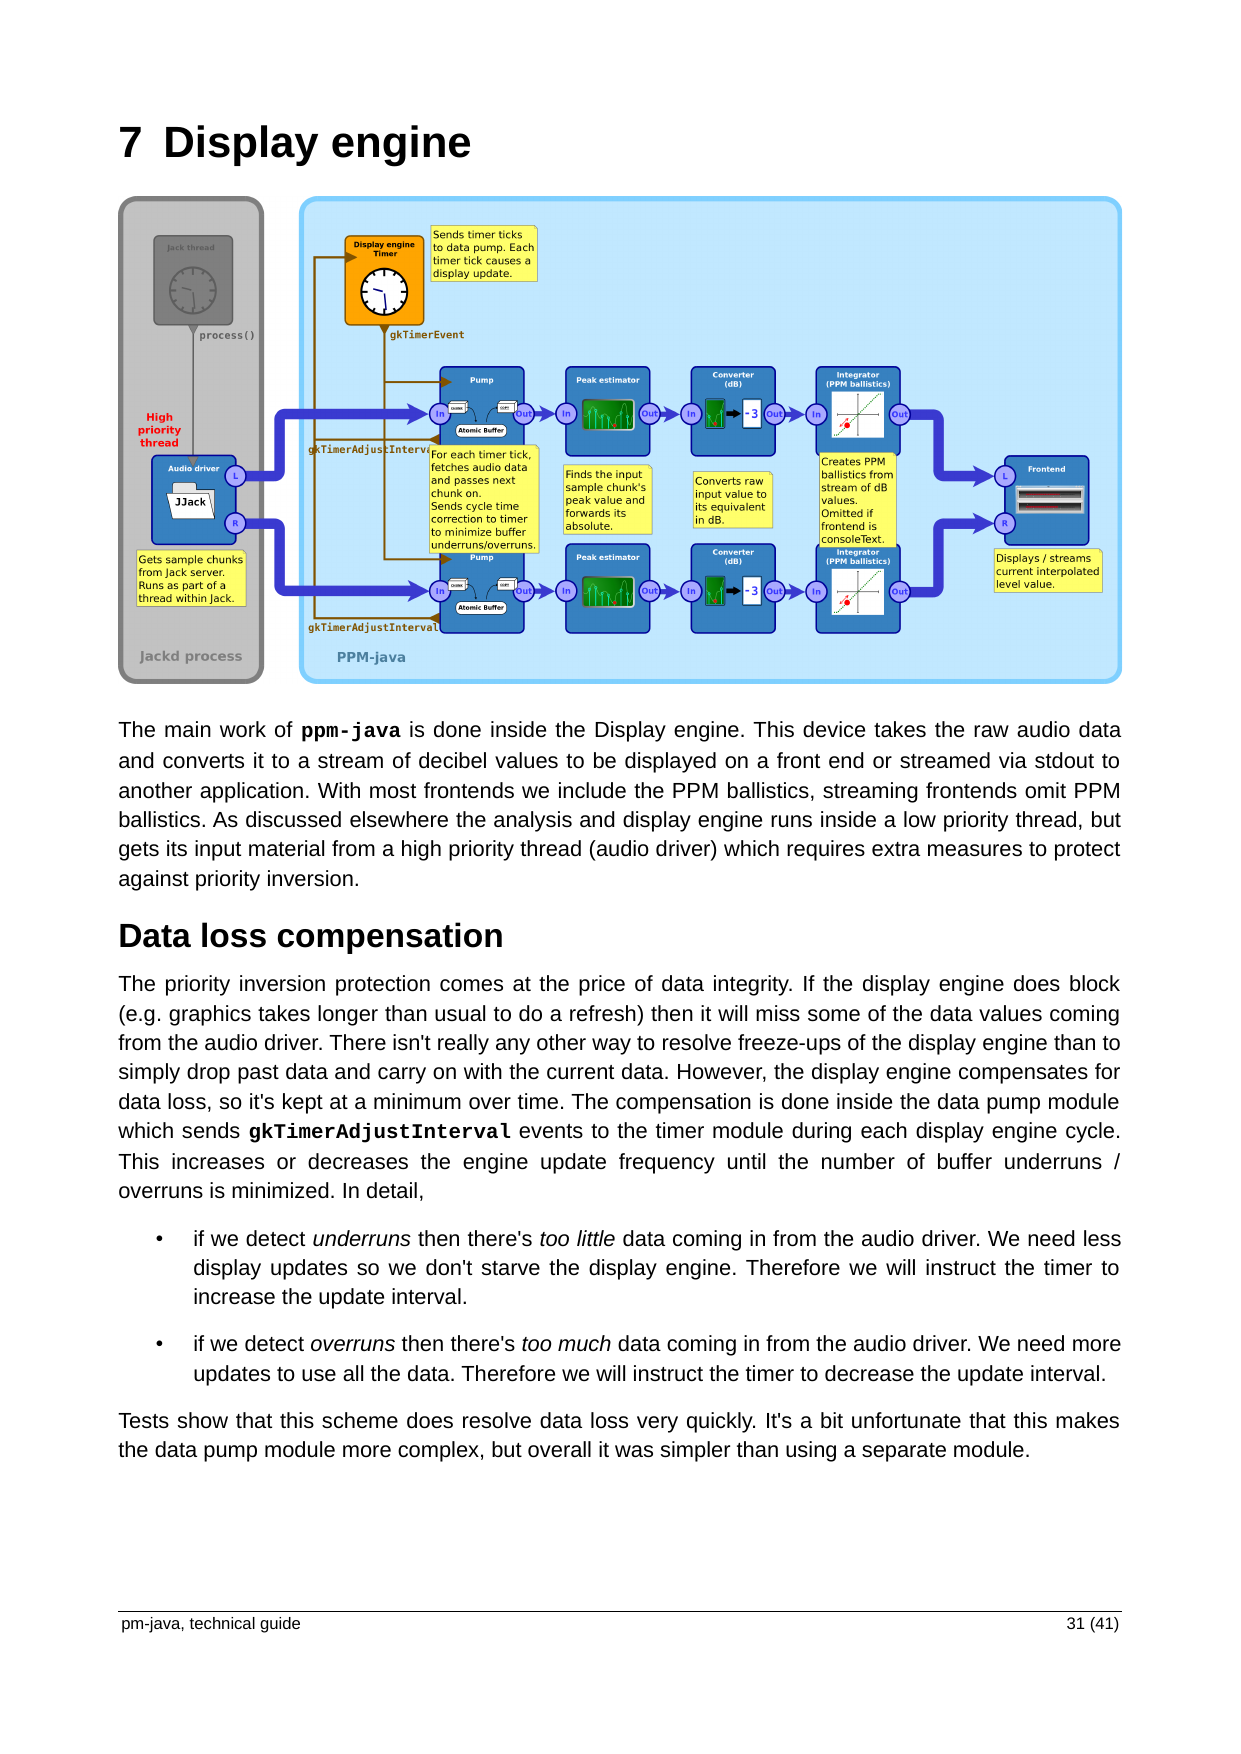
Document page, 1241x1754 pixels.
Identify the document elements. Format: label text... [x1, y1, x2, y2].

subtitle Display engine [118, 118, 1122, 167]
text The main work of ppm-java is done inside the Display engine. This device takes the raw audio data and converts it to a stream of decibel values to be displayed on a front end or streamed via stdout to another application. With most frontends we include the PPM ballistics, streaming frontends omit PPM ballistics. As discussed elsewhere the analysis and display engine runs inside a low priority thread, but gets its input material from a high priority thread (audio driver) which requires extra measures to protect against priority inversion. [118, 684, 1122, 891]
text The priority inversion protection comes at the price of data integrity. If the display engine does block (e.g. graphics takes longer than usual to do a refresh) then it will miss some of the data values coming from the audio driver. There isn't really any other way to resolve freeze-ups of the display engine than to simply drop past data and carry on with the current data. However, the display engine compensates for data loss, so it's kept at a minimum over time. The compensation is done inside the data pump module which sends gkTimerAdjustInterval events to the timer module during each display engine cycle. This increases or decreases the engine update frequency until the number of buffer underruns / overruns is minimized. In detail, [118, 972, 1122, 1203]
list if we detect overruns then there's too much data coming in from the audio driver. We need more updates to use all the data. Therefore we will instruct the timer to decrease the update interval. [156, 1332, 1122, 1386]
list if we detect underruns then there's too little data coming in from the audio driver. We need less display updates so we don't starve the display engine. Therefore we will instruct the timer to increase the update interval. [156, 1226, 1122, 1309]
text [118, 185, 1122, 196]
subtitle Data loss compensation [118, 917, 1122, 954]
picture [118, 196, 1123, 684]
text Tests show that this scheme does resolve data loss very quickly. It's a bit unfortunate that this makes the data pump module more complex, but overall it was simpler than using a separate module. [118, 1408, 1122, 1462]
